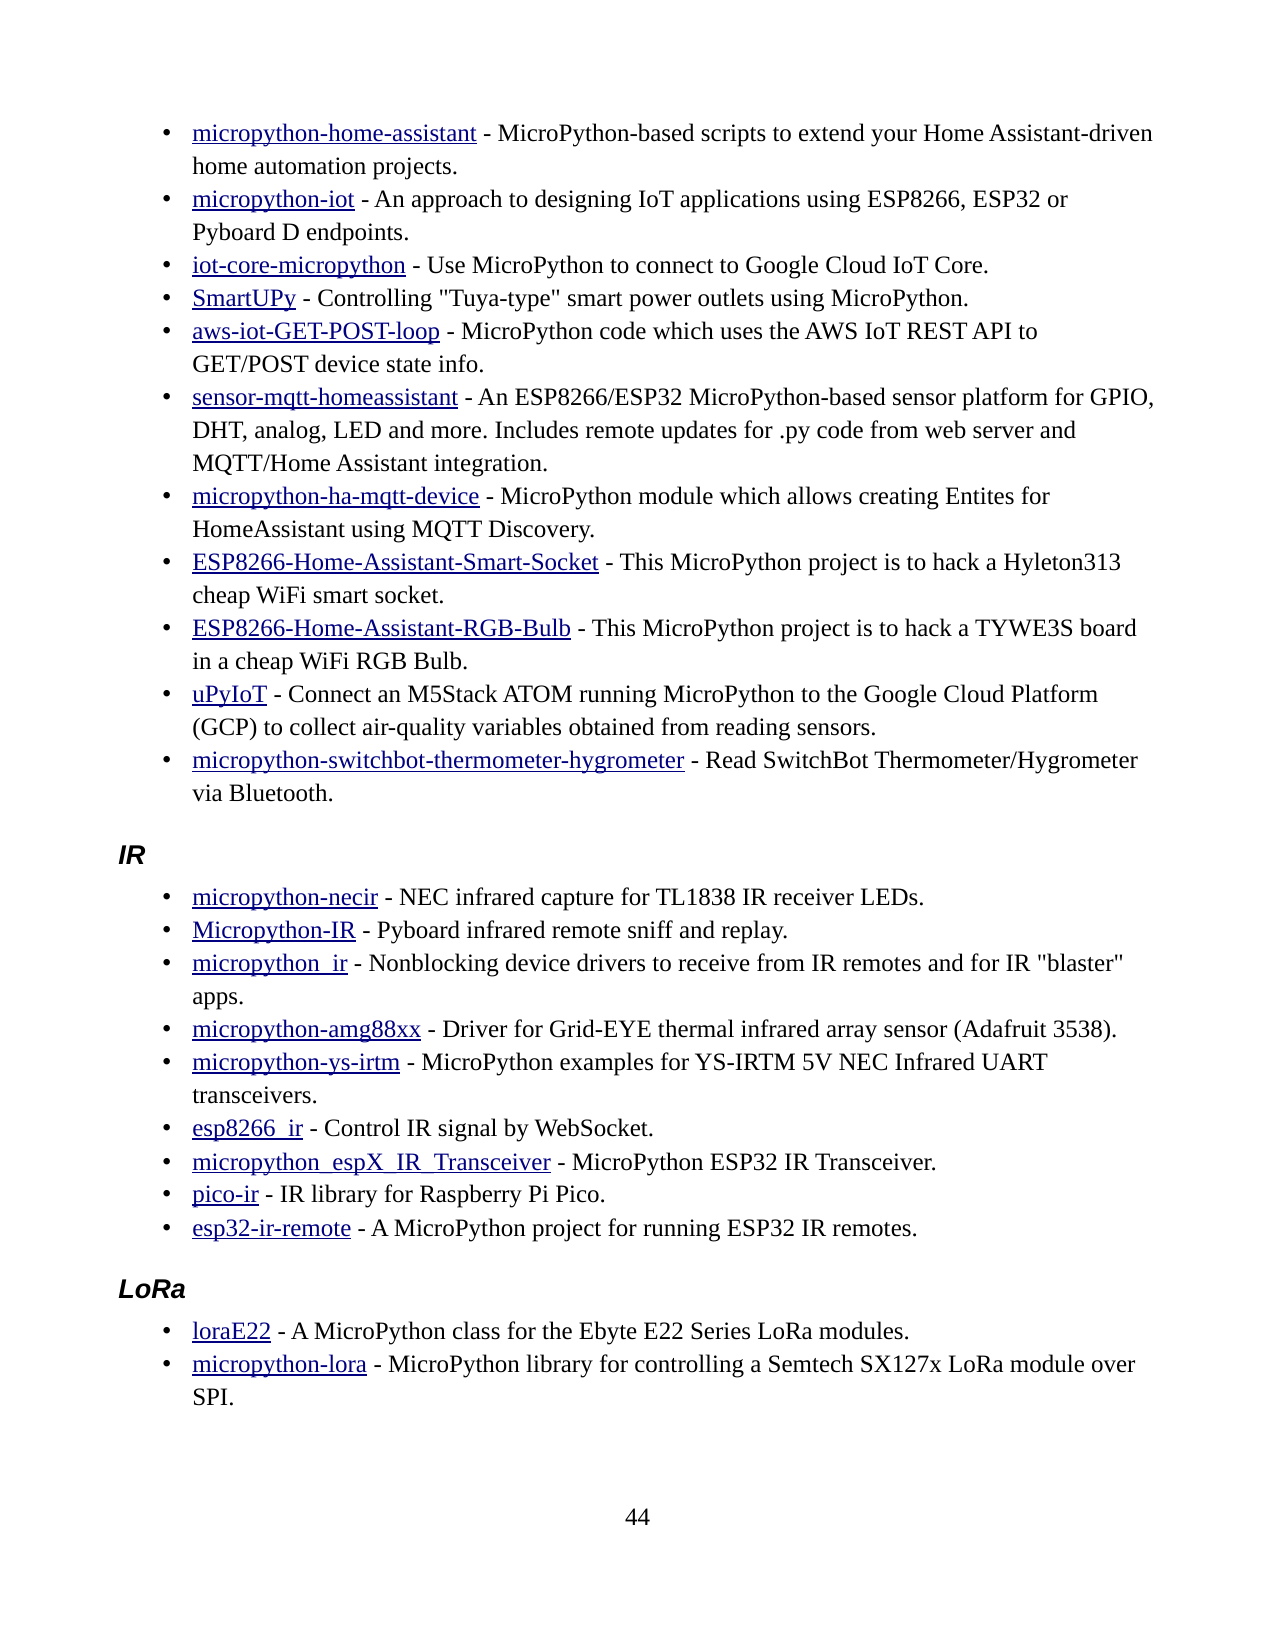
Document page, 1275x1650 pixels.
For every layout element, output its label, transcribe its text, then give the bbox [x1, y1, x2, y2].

list micropython-ha-mqtt-device - MicroPython module which allows creating Entites for HomeAssistant using MQTT Discovery. [162, 481, 1157, 543]
list micropython_ir - Nonblocking device drivers to receive from IR remotes and for IR "blaster" apps. [162, 948, 1157, 1010]
list pico-ir - IR library for Raspberry Pi Pico. [162, 1179, 1157, 1208]
list SmartUPy - Controlling "Tuya-type" smart power outlets using MicroPython. [162, 283, 1157, 312]
list esp8266_ir - Control IR signal by WebSocket. [162, 1113, 1157, 1142]
list uPyIoT - Connect an M5Stack ATOM running MicroPython to the Google Cloud Platform (GCP) to collect air-quality variables obtained from reading sensors. [162, 679, 1157, 741]
list micropython_espX_IR_Transceiver - MicroPython ESP32 IR Transceiver. [162, 1147, 1157, 1175]
subtitle LoRa [118, 1273, 1157, 1304]
list esp32-ir-remote - A MicroPython project for running ESP32 IR remotes. [162, 1213, 1157, 1241]
list micropython-ys-irtm - MicroPython examples for YS-IRTM 5V NEC Infrared UART transceivers. [162, 1047, 1157, 1109]
list micropython-lora - MicroPython library for controlling a Semtech SX127x LoRa module over SPI. [162, 1349, 1157, 1411]
list micropython-amg88xx - Driver for Grid-EYE thermal infrared array sensor (Adafruit 3538). [162, 1014, 1157, 1043]
subtitle IR [118, 839, 1157, 870]
list loraE22 - A MicroPython class for the Ebyte E22 Series LoRa modules. [162, 1316, 1157, 1345]
list micropython-iot - An approach to designing IoT applications using ESP8266, ESP32 or Pyboard D endpoints. [162, 184, 1157, 246]
list micropython-home-assistant - MicroPython-based scripts to extend your Home Assistant-driven home automation projects. [162, 118, 1157, 180]
list Micropython-IR - Pyboard infrared remote sniff and replay. [162, 915, 1157, 944]
list ESP8266-Home-Assistant-RGB-Bulb - This MicroPython project is to hack a TYWE3S board in a cheap WiFi RGB Bulb. [162, 613, 1157, 675]
list micropython-switchbot-thermometer-hygrometer - Read SwitchBot Thermometer/Hygrometer via Bluetooth. [162, 746, 1157, 807]
list aws-iot-GET-POST-loop - MicroPython code which uses the AWS IoT REST API to GET/POST device state info. [162, 316, 1157, 378]
list sensor-mqtt-homeassistant - An ESP8266/ESP32 MicroPython-based sensor platform for GPIO, DHT, analog, LED and more. Includes remote updates for .py code from web server and MQTT/Home Assistant integration. [162, 382, 1157, 477]
list micropython-necir - NEC infrared capture for TL1838 IR receiver LEDs. [162, 882, 1157, 911]
list iot-core-micropython - Use MicroPython to connect to Google Cloud IoT Core. [162, 250, 1157, 279]
list ESP8266-Home-Assistant-Smart-Socket - This MicroPython project is to hack a Hyleton313 cheap WiFi smart socket. [162, 547, 1157, 609]
